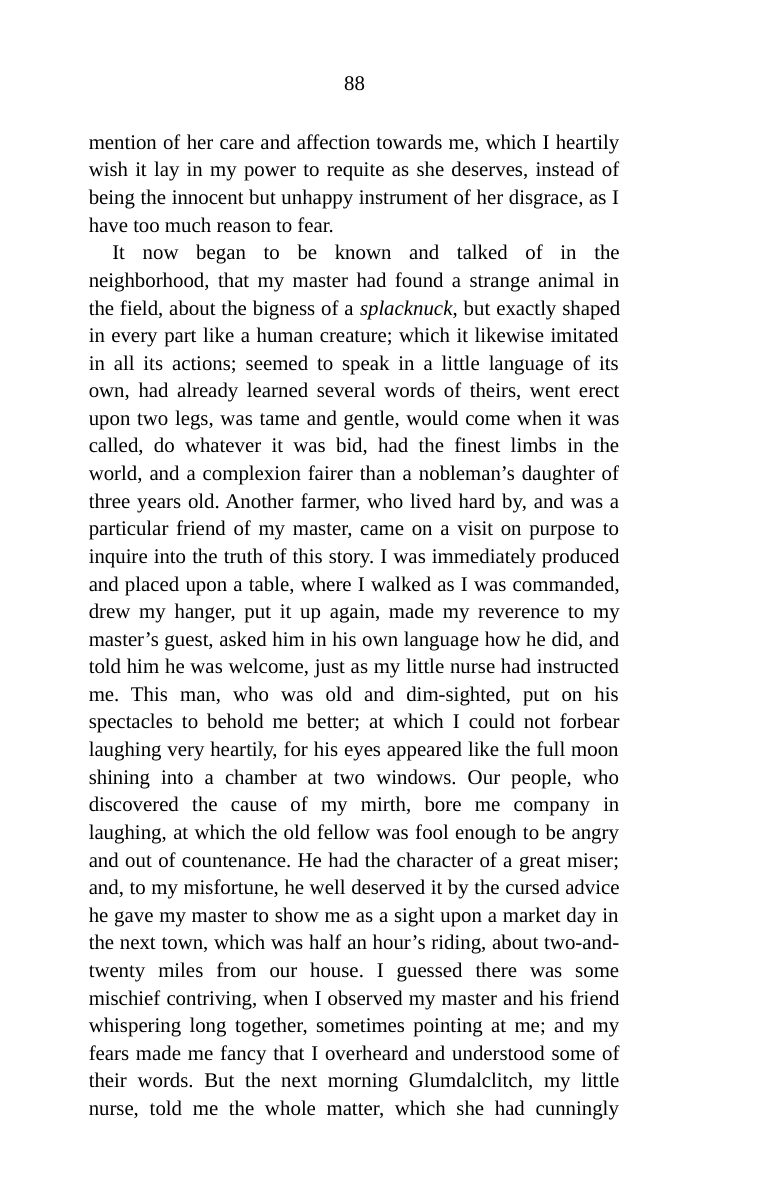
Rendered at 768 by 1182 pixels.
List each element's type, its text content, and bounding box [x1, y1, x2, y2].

text mention of her care and affection towards me, which I heartily wish it lay in my power to requite as she deserves, instead of being the innocent but unhappy instrument of her disgrace, as I have too much reason to fear. [88, 130, 620, 237]
text It now began to be known and talked of in the neighborhood, that my master had found a strange animal in the field, about the bigness of a splacknuck, but exactly shaped in every part like a human creature; which it likewise imitated in all its actions; seemed to speak in a little language of its own, had already learned several words of theirs, went erect upon two legs, was tame and gentle, would come when it was called, do whatever it was bid, had the finest limbs in the world, and a complexion fairer than a nobleman’s daughter of three years old. Another farmer, who lived hard by, and was a particular friend of my master, came on a visit on purpose to inquire into the truth of this story. I was immediately produced and placed upon a table, where I walked as I was commanded, drew my hanger, put it up again, made my reverence to my master’s guest, asked him in his own language how he did, and told him he was welcome, just as my little nurse had instructed me. This man, who was old and dim-sighted, put on his spectacles to behold me better; at which I could not forbear laughing very heartily, for his eyes appeared like the full moon shining into a chamber at two windows. Our people, who discovered the cause of my mirth, bore me company in laughing, at which the old fellow was fool enough to be angry and out of countenance. He had the character of a great miser; and, to my misfortune, he well deserved it by the cursed advice he gave my master to show me as a sight upon a market day in the next town, which was half an hour’s riding, about two-and-twenty miles from our house. I guessed there was some mischief contriving, when I observed my master and his friend whispering long together, sometimes pointing at me; and my fears made me fancy that I overheard and understood some of their words. But the next morning Glumdalclitch, my little nurse, told me the whole matter, which she had cunningly [88, 240, 620, 1120]
